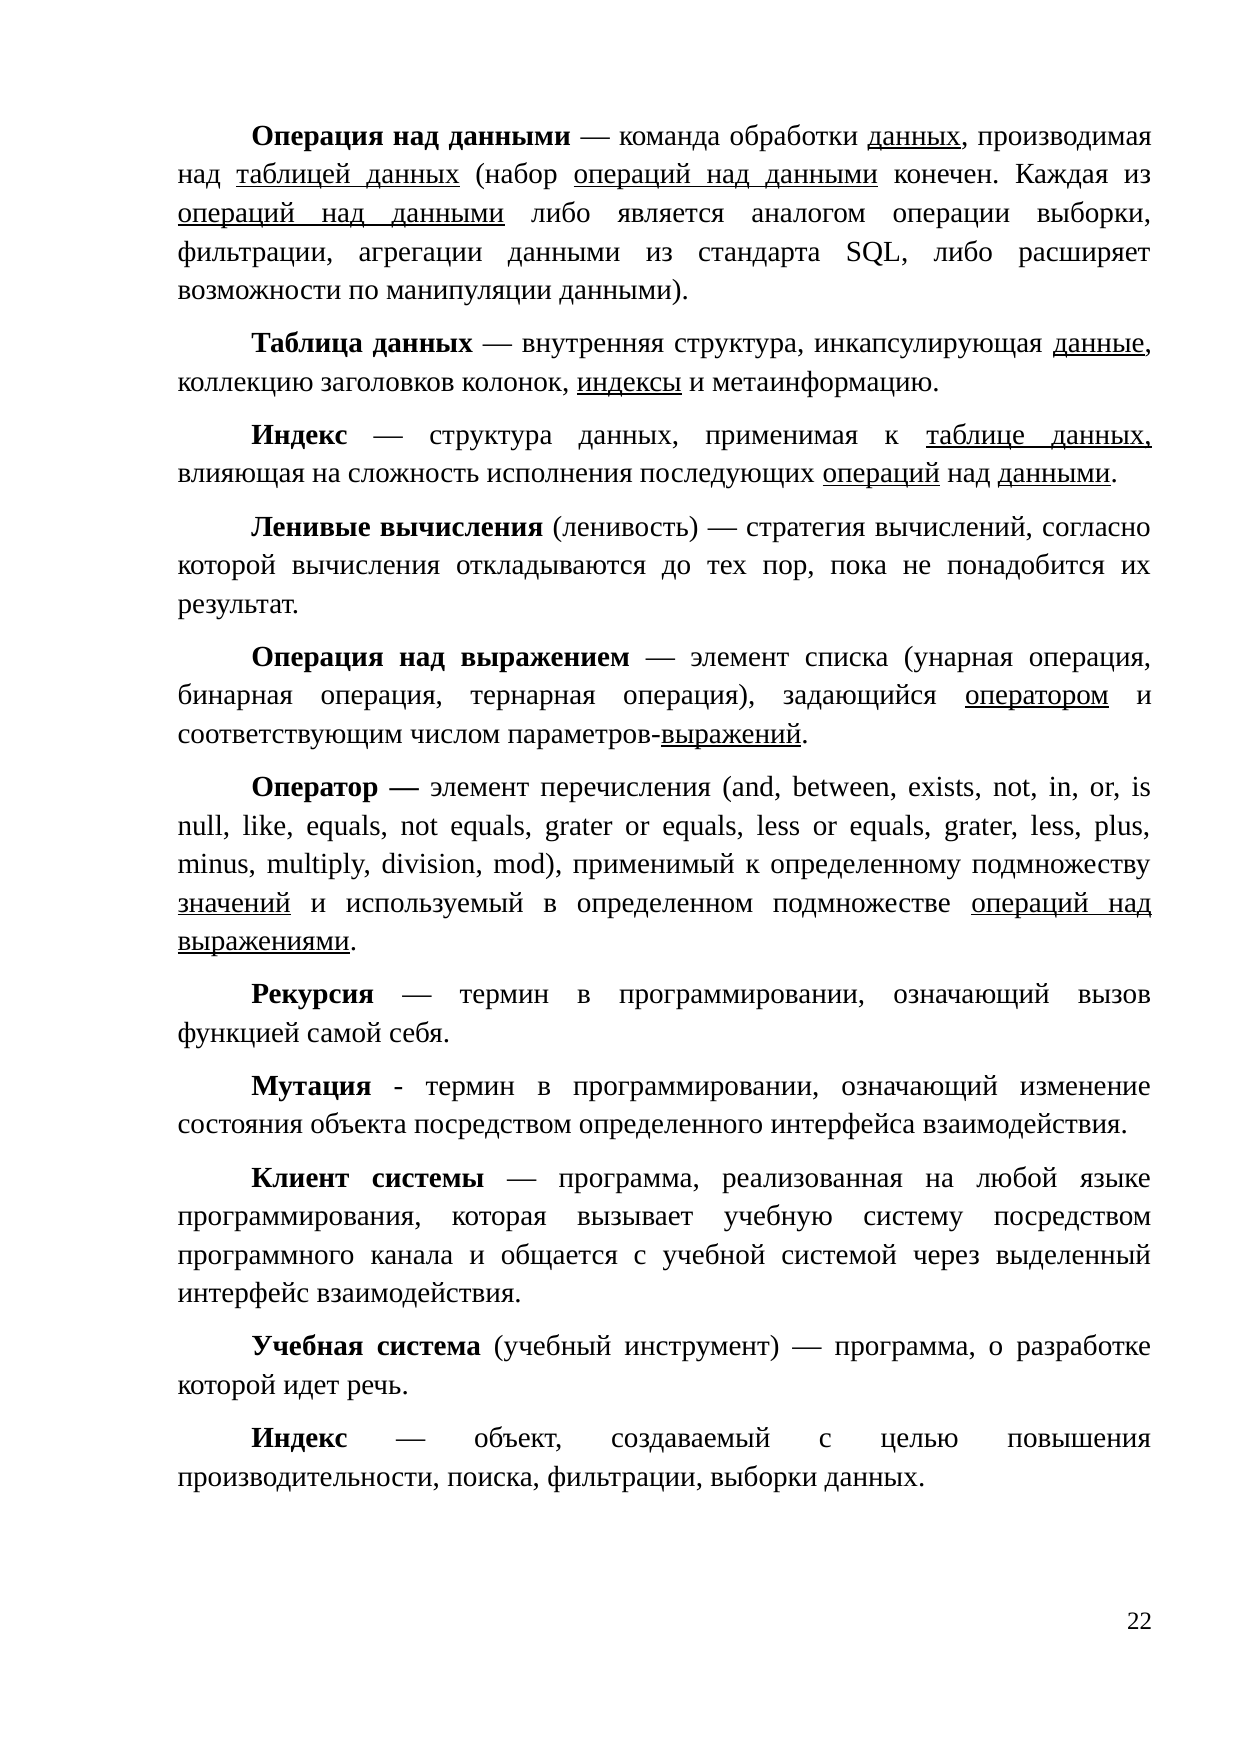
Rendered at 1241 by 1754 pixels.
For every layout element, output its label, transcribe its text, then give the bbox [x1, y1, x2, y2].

text Индекс — объект, создаваемый с целью повышения производительности, поиска, фильтрации, выборки данных. [177, 1420, 1152, 1492]
text Таблица данных — внутренняя структура, инкапсулирующая данные, коллекцию заголовков колонок, индексы и метаинформацию. [177, 325, 1152, 397]
text Ленивые вычисления (ленивость) — стратегия вычислений, согласно которой вычисления откладываются до тех пор, пока не понадобится их результат. [177, 509, 1152, 619]
text Оператор — элемент перечисления (and, between, exists, not, in, or, is null, like, equals, not equals, grater or equals, less or equals, grater, less, plus, minus, multiply, division, mod), применимый к определенному подмножеству значений и используемый в определенном подмножестве операций над выражениями. [177, 769, 1152, 957]
text Операция над данными — команда обработки данных, производимая над таблицей данных (набор операций над данными конечен. Каждая из операций над данными либо является аналогом операции выборки, фильтрации, агрегации данными из стандарта SQL, либо расширяет возможности по манипуляции данными). [177, 118, 1152, 306]
text Рекурсия — термин в программировании, означающий вызов функцией самой себя. [177, 976, 1152, 1048]
text Индекс — структура данных, применимая к таблице данных, влияющая на сложность исполнения последующих операций над данными. [177, 417, 1152, 489]
text Мутация - термин в программировании, означающий изменение состояния объекта посредством определенного интерфейса взаимодействия. [177, 1068, 1152, 1140]
text Операция над выражением — элемент списка (унарная операция, бинарная операция, тернарная операция), задающийся оператором и соответствующим числом параметров-выражений. [177, 639, 1152, 749]
text Учебная система (учебный инструмент) — программа, о разработке которой идет речь. [177, 1328, 1152, 1401]
text Клиент системы — программа, реализованная на любой языке программирования, которая вызывает учебную систему посредством программного канала и общается с учебной системой через выделенный интерфейс взаимодействия. [177, 1160, 1152, 1309]
